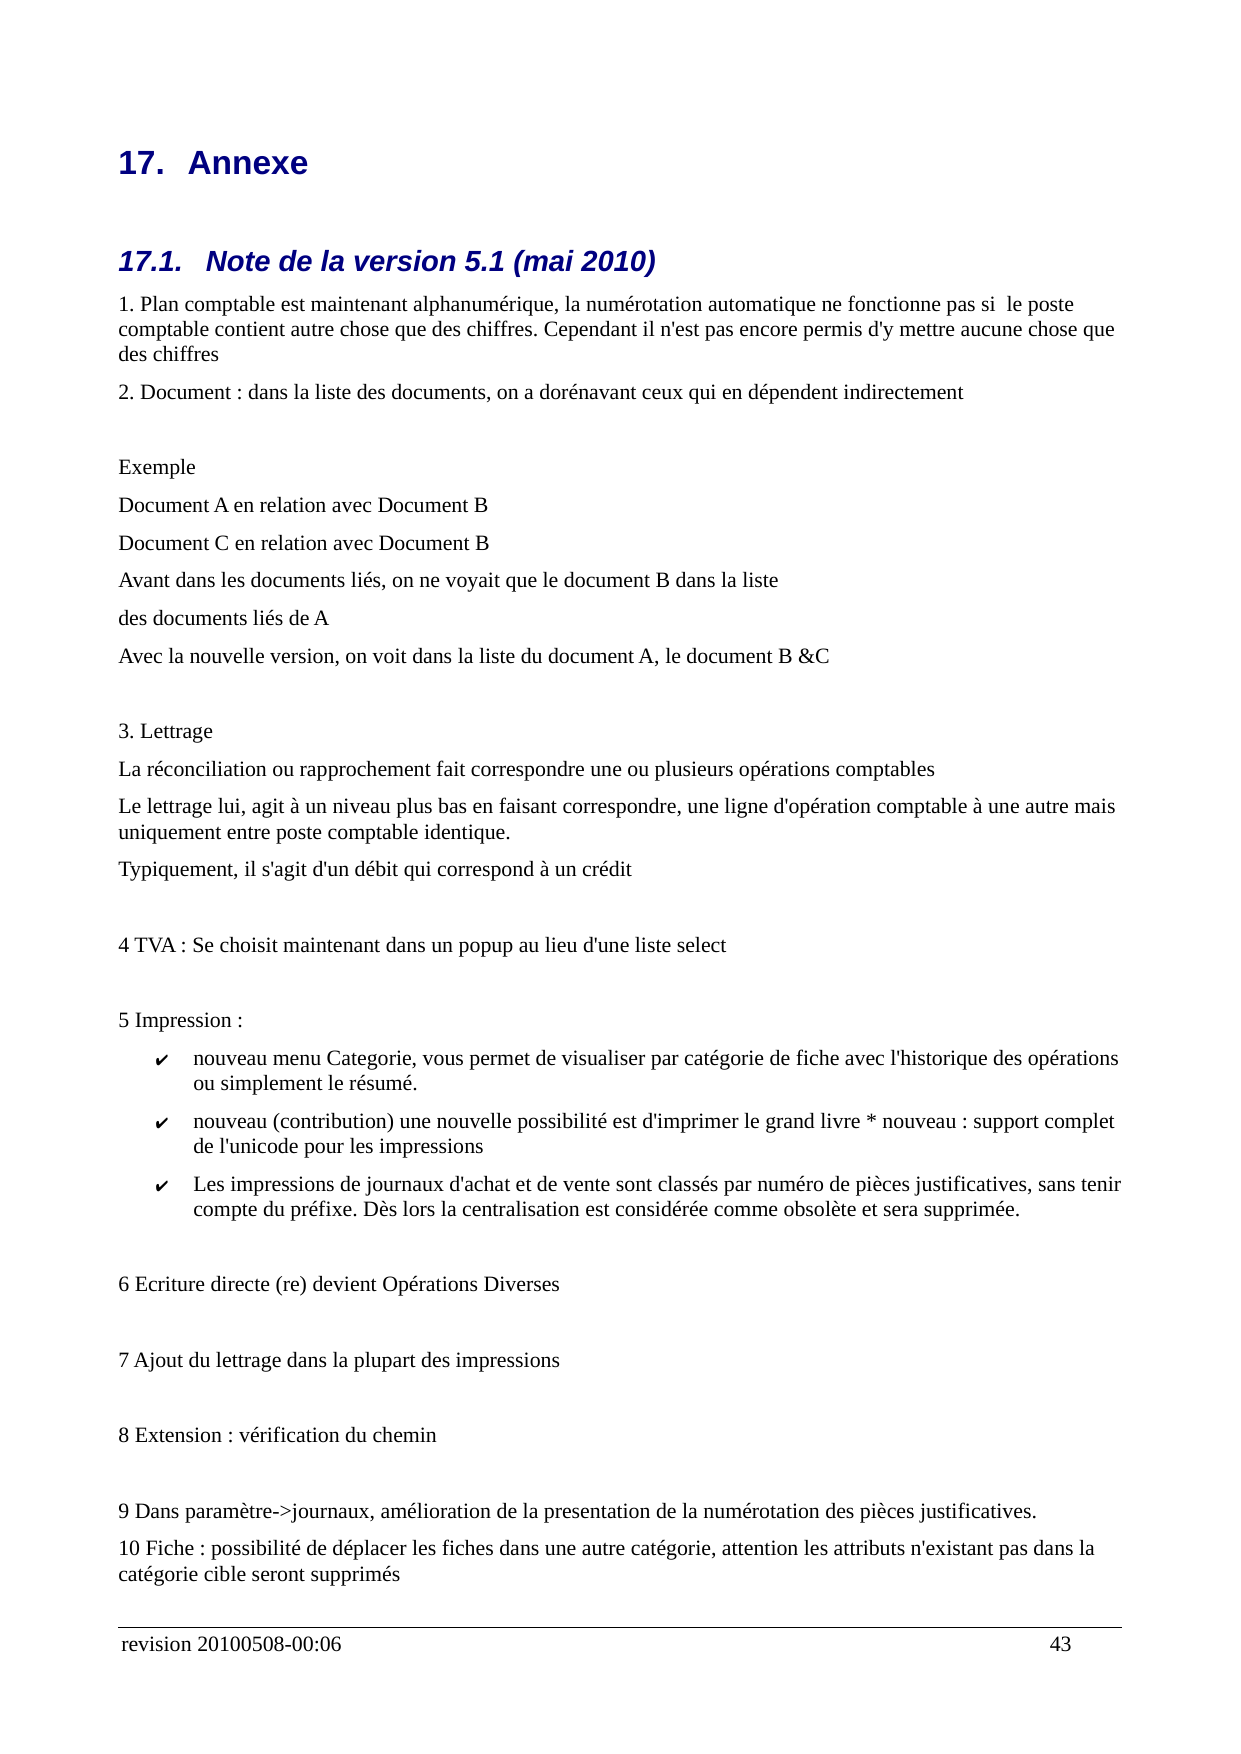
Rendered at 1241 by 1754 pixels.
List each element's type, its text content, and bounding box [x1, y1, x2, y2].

text La réconciliation ou rapprochement fait correspondre une ou plusieurs opérations comptables [118, 756, 1122, 781]
text 6 Ecriture directe (re) devient Opérations Diverses [118, 1271, 1122, 1297]
text 1. Plan comptable est maintenant alphanumérique, la numérotation automatique ne fonctionne pas si le poste comptable contient autre chose que des chiffres. Cependant il n'est pas encore permis d'y mettre aucune chose que des chiffres [118, 291, 1122, 366]
text 9 Dans paramètre->journaux, amélioration de la presentation de la numérotation des pièces justificatives. [118, 1498, 1122, 1523]
text Avec la nouvelle version, on voit dans la liste du document A, le document B &C [118, 643, 1122, 668]
subtitle Note de la version 5.1 (mai 2010) [118, 244, 1122, 278]
text Avant dans les documents liés, on ne voyait que le document B dans la liste [118, 567, 1122, 592]
text des documents liés de A [118, 605, 1122, 630]
text 7 Ajout du lettrage dans la plupart des impressions [118, 1347, 1122, 1372]
text Le lettrage lui, agit à un niveau plus bas en faisant correspondre, une ligne d'opération comptable à une autre mais uniquement entre poste comptable identique. [118, 793, 1122, 844]
text Exemple [118, 454, 1122, 479]
list nouveau (contribution) une nouvelle possibilité est d'imprimer le grand livre * nouveau : support complet de l'unicode pour les impressions [156, 1108, 1122, 1158]
text 3. Lettrage [118, 718, 1122, 743]
list nouveau menu Categorie, vous permet de visualiser par catégorie de fiche avec l'historique des opérations ou simplement le résumé. [156, 1045, 1122, 1095]
text 2. Document : dans la liste des documents, on a dorénavant ceux qui en dépendent indirectement [118, 379, 1122, 404]
text 4 TVA : Se choisit maintenant dans un popup au lieu d'une liste select [118, 932, 1122, 957]
text Typiquement, il s'agit d'un débit qui correspond à un crédit [118, 856, 1122, 882]
text 10 Fiche : possibilité de déplacer les fiches dans une autre catégorie, attention les attributs n'existant pas dans la catégorie cible seront supprimés [118, 1535, 1122, 1586]
text Document A en relation avec Document B [118, 492, 1122, 517]
text 8 Extension : vérification du chemin [118, 1422, 1122, 1447]
text 5 Impression : [118, 1007, 1122, 1032]
subtitle Annexe [118, 143, 1122, 182]
list Les impressions de journaux d'achat et de vente sont classés par numéro de pièces justificatives, sans tenir compte du préfixe. Dès lors la centralisation est considérée comme obsolète et sera supprimée. [156, 1171, 1122, 1221]
text Document C en relation avec Document B [118, 529, 1122, 555]
